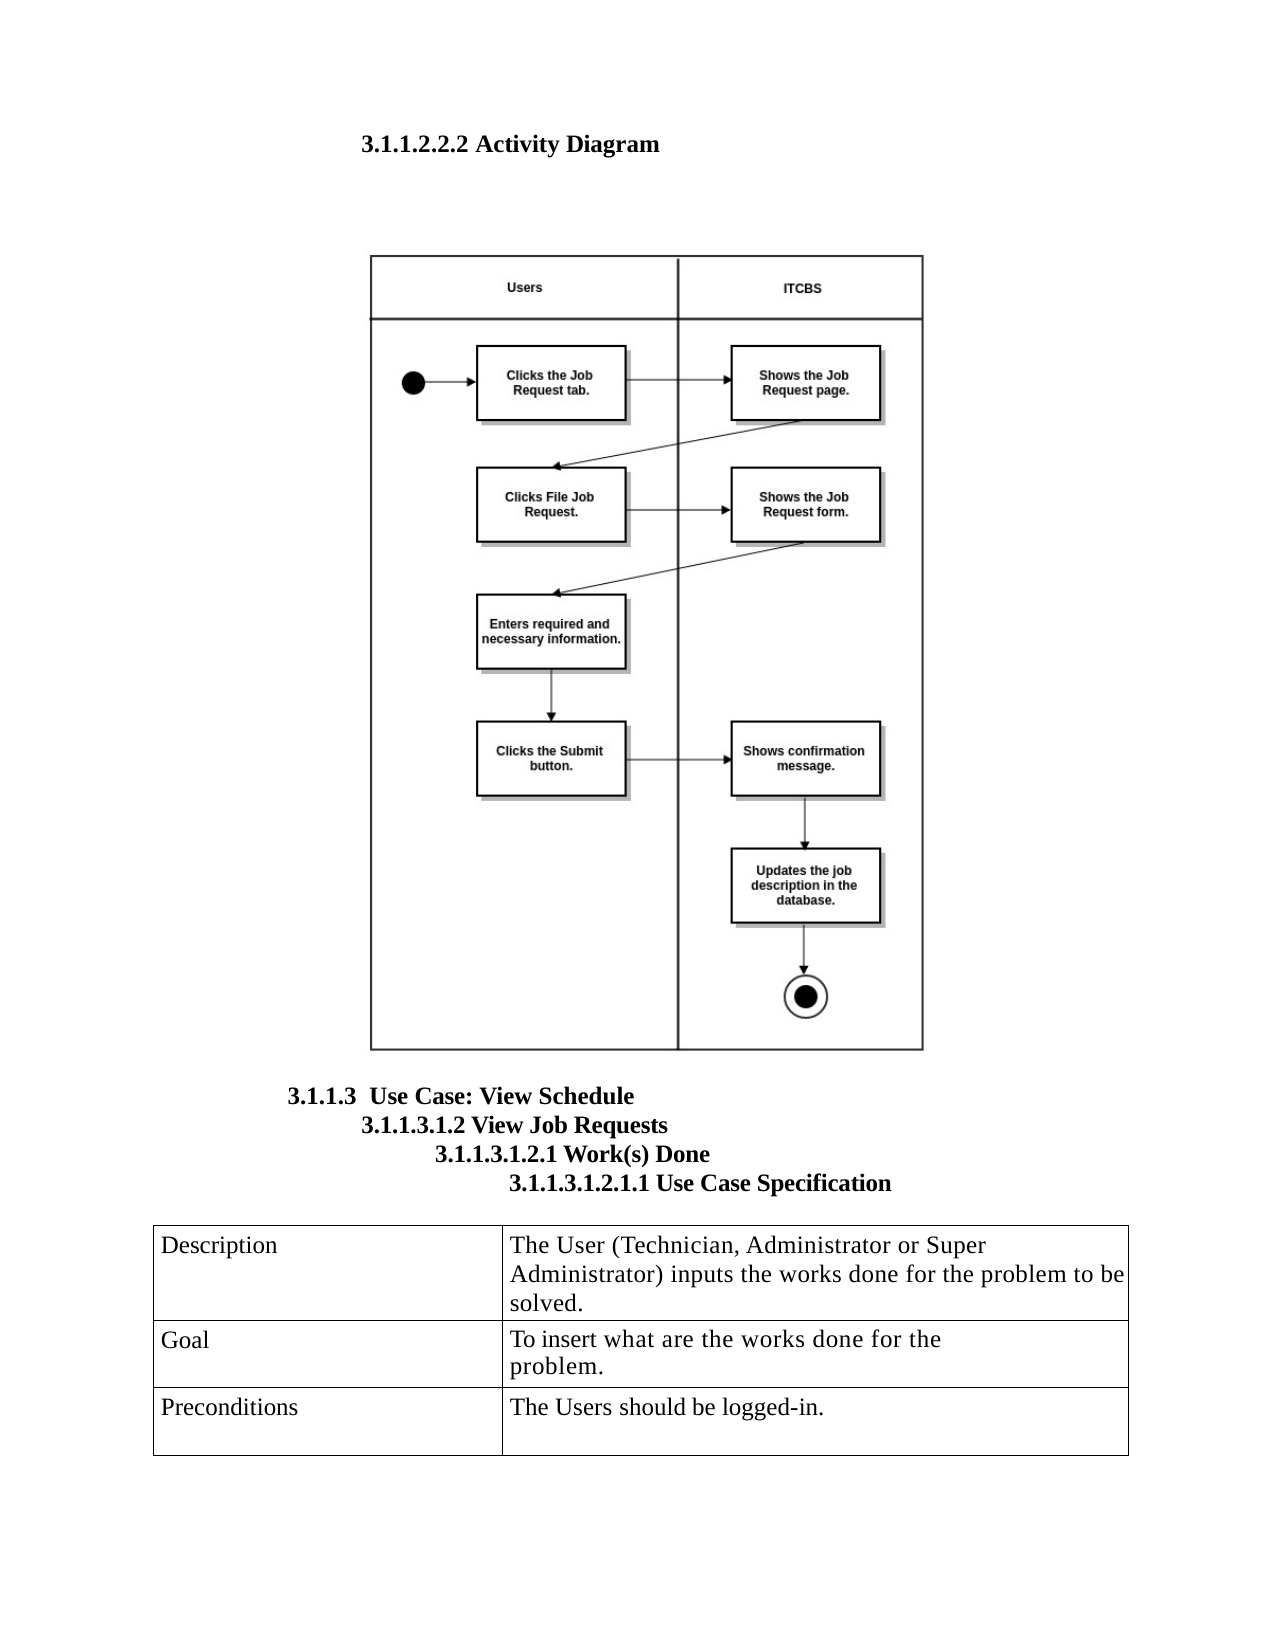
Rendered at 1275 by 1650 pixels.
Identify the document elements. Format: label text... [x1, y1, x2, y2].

table_cell Goal [154, 1321, 502, 1387]
text 3.1.1.2.2.2 Activity Diagram [287, 129, 1135, 157]
table_cell The Users should be logged-in. [503, 1388, 1128, 1455]
picture [212, 182, 947, 1075]
text 3.1.1.3.1.2.1 Work(s) Done [139, 1139, 1135, 1168]
table_header The User (Technician, Administrator or Super Administrator) inputs the works done for the problem to be solved. [503, 1226, 1128, 1319]
table_header Description [154, 1226, 502, 1319]
table_cell Preconditions [154, 1388, 502, 1455]
text 3.1.1.3 Use Case: View Schedule [287, 1081, 1135, 1110]
text 3.1.1.3.1.2 View Job Requests [139, 1110, 1135, 1139]
table_cell To insert what are the works done for the problem. [503, 1321, 1128, 1387]
text 3.1.1.3.1.2.1.1 Use Case Specification [139, 1168, 1135, 1196]
